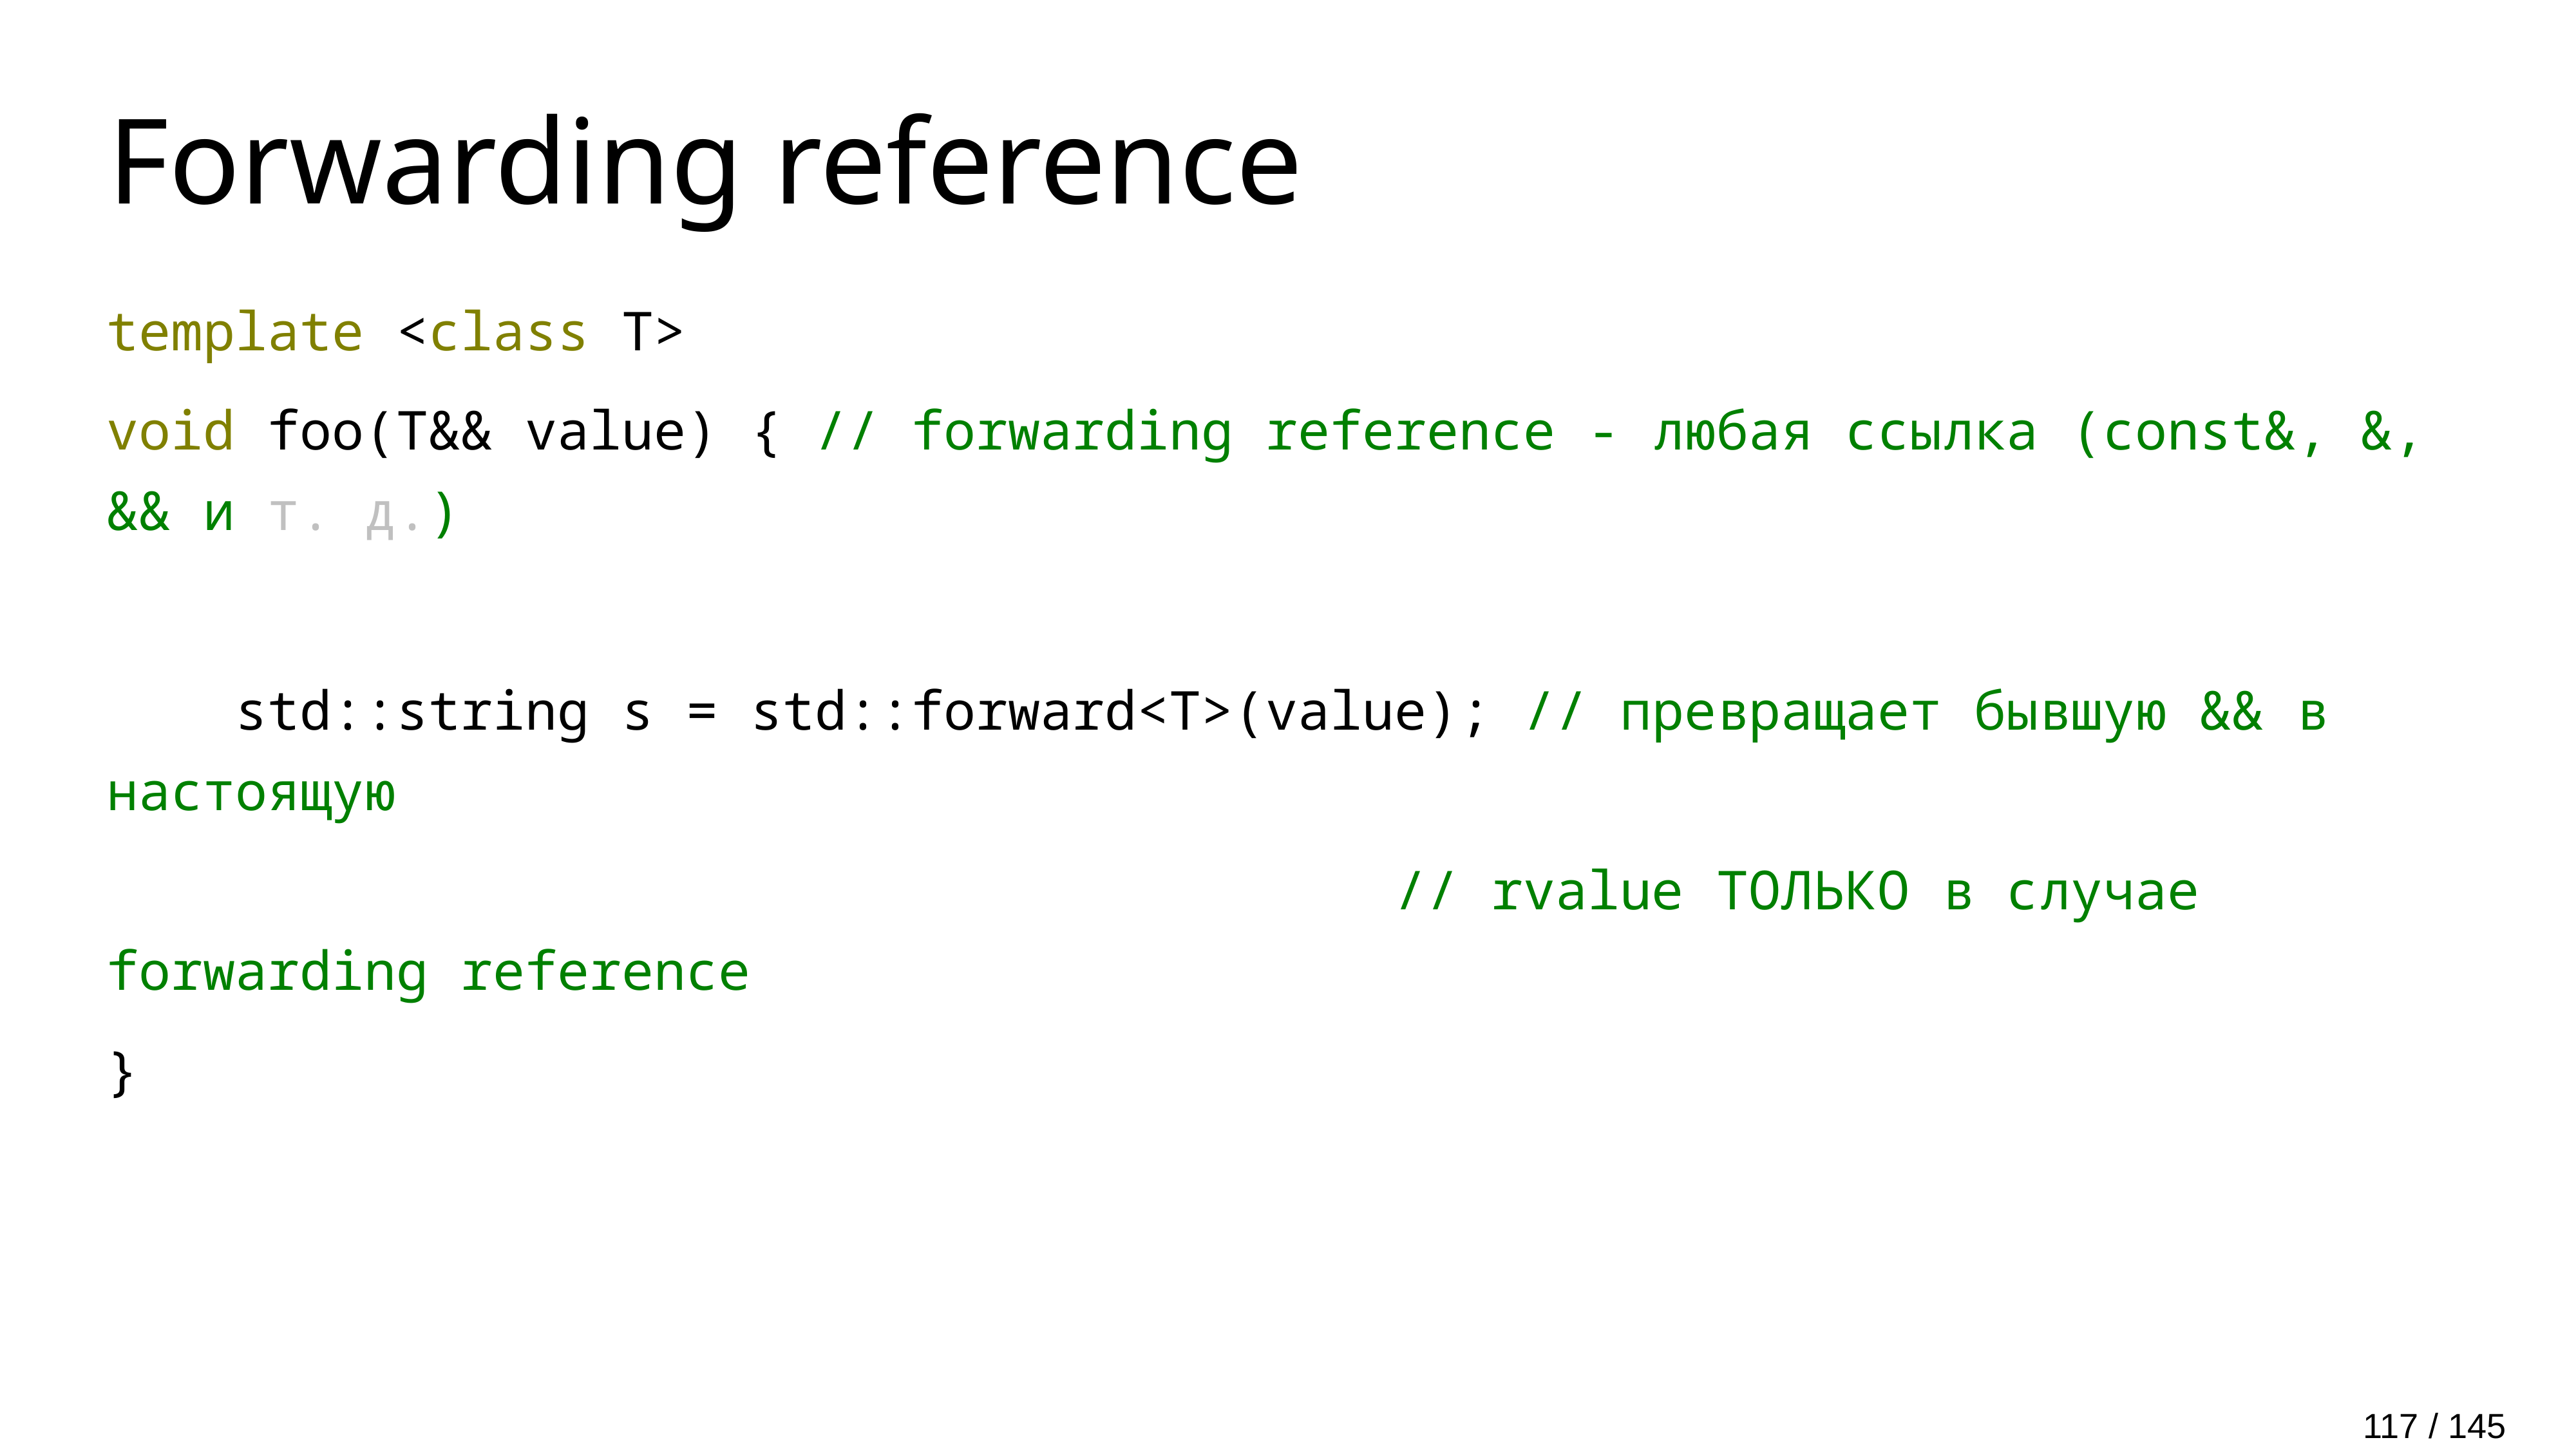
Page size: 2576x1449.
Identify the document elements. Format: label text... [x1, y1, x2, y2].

list template <class T> void foo(T&& value) { // forwarding reference - любая ссылка (const&, &, && и т. д.) std::string s = std::forward<T>(value); // превращает бывшую && в настоящую // rvalue ТОЛЬКО в случае forwarding reference } [0, 231, 2576, 1385]
title Forwarding reference [108, 80, 2468, 231]
text_box <number> / 145 [2353, 1402, 2576, 1449]
